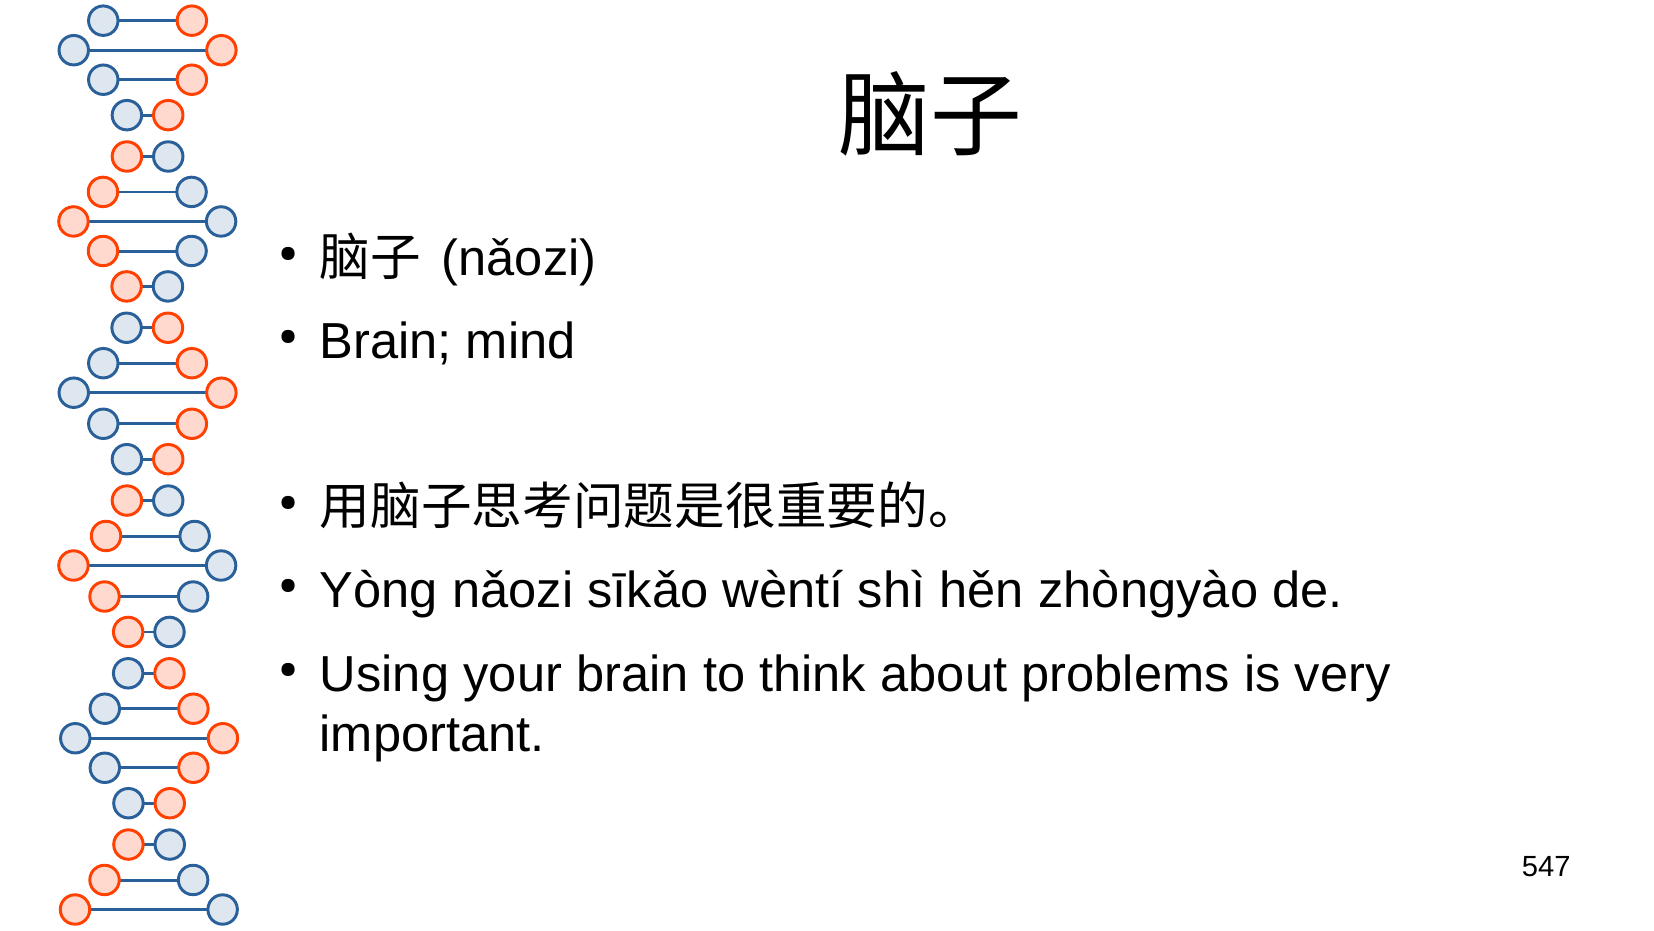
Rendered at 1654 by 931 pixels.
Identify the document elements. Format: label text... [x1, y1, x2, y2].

title 脑子 [265, 35, 1595, 189]
list 脑子 (nǎozi) Brain; mind 用脑子思考问题是很重要的。 Yòng nǎozi sīkǎo wèntí shì hěn zhòngyào de. Using your brain to think about problems is very important. [265, 224, 1595, 764]
